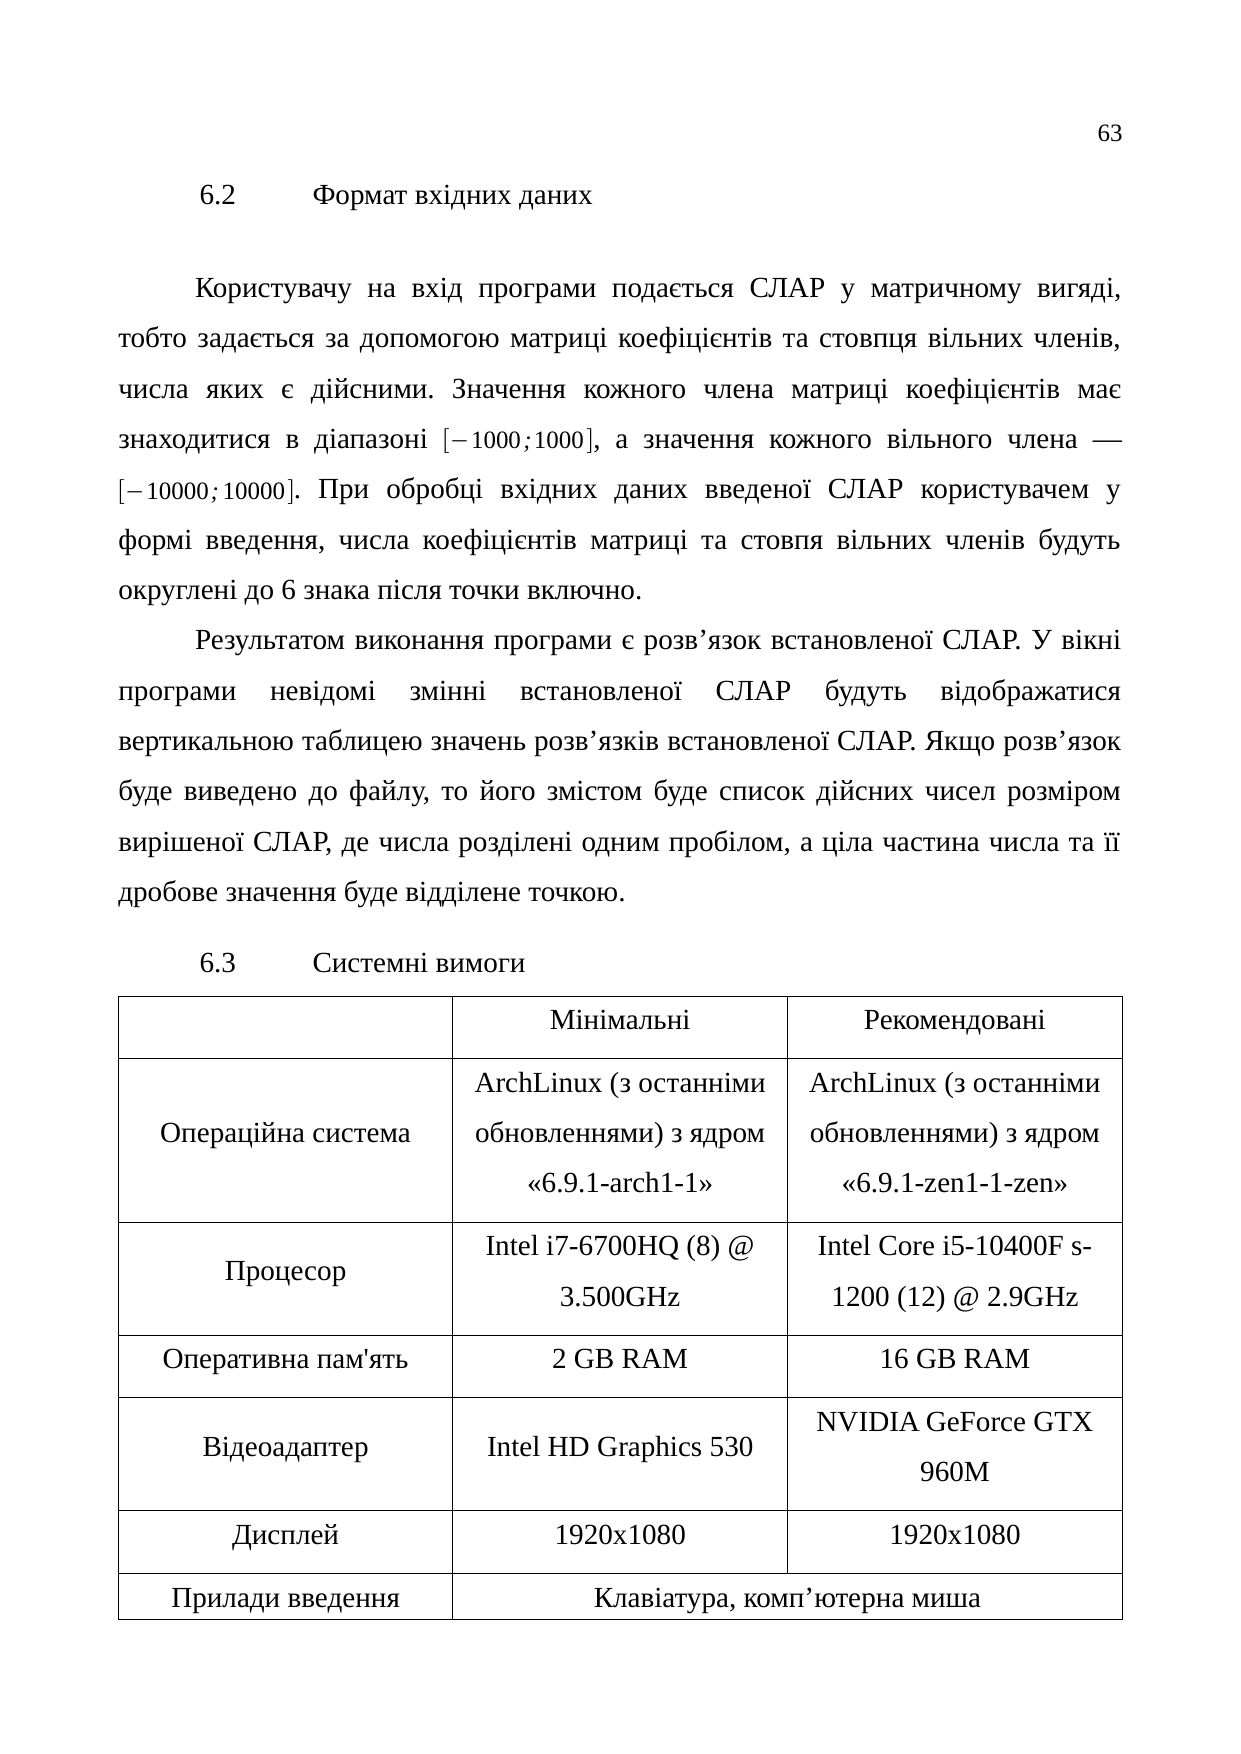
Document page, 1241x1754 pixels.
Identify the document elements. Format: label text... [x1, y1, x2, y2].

text Користувачу на вхід програми подається СЛАР у матричному вигяді, тобто задається за допомогою матриці коефіцієнтів та стовпця вільних членів, числа яких є дійсними. Значення кожного члена матриці коефіцієнтів має знаходитися в діапазоні , а значення кожного вільного члена — . При обробці вхідних даних введеної СЛАР користувачем у формі введення, числа коефіцієнтів матриці та стовпя вільних членів будуть округлені до 6 знака після точки включно. [118, 270, 1122, 606]
table_cell Клавіатура, комп’ютерна миша [453, 1574, 1122, 1619]
subtitle Системні вимоги [192, 945, 1122, 979]
table_cell Дисплей [119, 1511, 452, 1573]
table_cell Прилади введення [119, 1574, 452, 1619]
table_header Мінімальні [453, 997, 787, 1058]
table_cell Відеоадаптер [119, 1398, 452, 1510]
table_cell NVIDIA GeForce GTX 960M [788, 1398, 1122, 1510]
subtitle Формат вхідних даних [192, 177, 1122, 210]
table_cell Intel Core i5-10400F s-1200 (12) @ 2.9GHz [788, 1223, 1122, 1334]
table_cell Процесор [119, 1223, 452, 1334]
table_cell 16 GB RAM [788, 1336, 1122, 1397]
table_cell Операційна система [119, 1059, 452, 1222]
table_header Рекомендовані [788, 997, 1122, 1058]
table_cell 2 GB RAM [453, 1336, 787, 1397]
text Результатом виконання програми є розв’язок встановленої СЛАР. У вікні програми невідомі змінні встановленої СЛАР будуть відображатися вертикальною таблицею значень розв’язків встановленої СЛАР. Якщо розв’язок буде виведено до файлу, то його змістом буде список дійсних чисел розміром вирішеної СЛАР, де числа розділені одним пробілом, а ціла частина числа та її дробове значення буде відділене точкою. [118, 622, 1122, 908]
table_cell 1920x1080 [453, 1511, 787, 1573]
table_cell ArchLinux (з останніми обновленнями) з ядром «6.9.1-arch1-1» [453, 1059, 787, 1222]
table_cell ArchLinux (з останніми обновленнями) з ядром «6.9.1-zen1-1-zen» [788, 1059, 1122, 1222]
table_cell Оперативна пам'ять [119, 1336, 452, 1397]
table_header [119, 997, 452, 1058]
table_cell Intel HD Graphics 530 [453, 1398, 787, 1510]
table_cell Intel i7-6700HQ (8) @ 3.500GHz [453, 1223, 787, 1334]
table_cell 1920x1080 [788, 1511, 1122, 1573]
